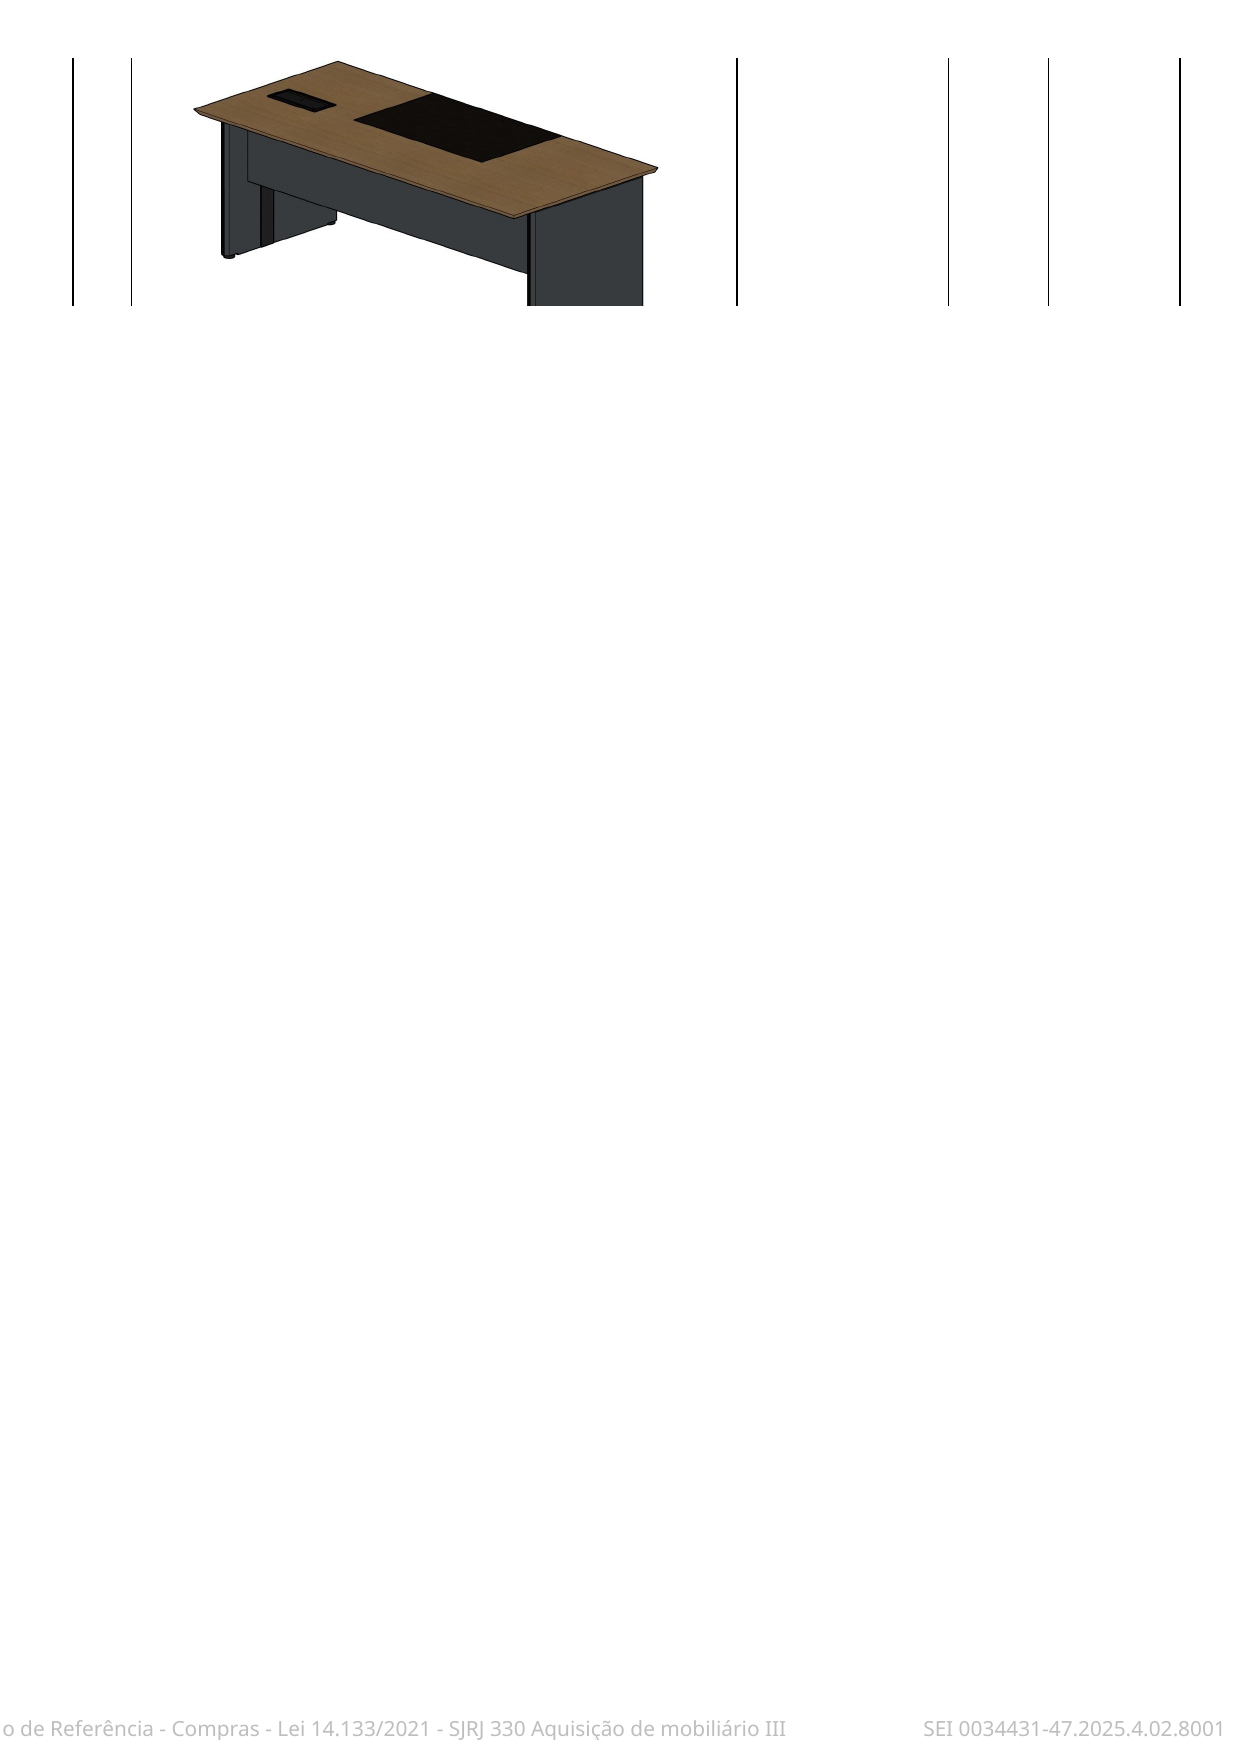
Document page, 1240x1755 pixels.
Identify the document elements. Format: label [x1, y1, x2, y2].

table_header [738, 58, 948, 306]
table_header [1049, 58, 1179, 306]
table_header [949, 58, 1048, 306]
table_header [74, 58, 131, 306]
